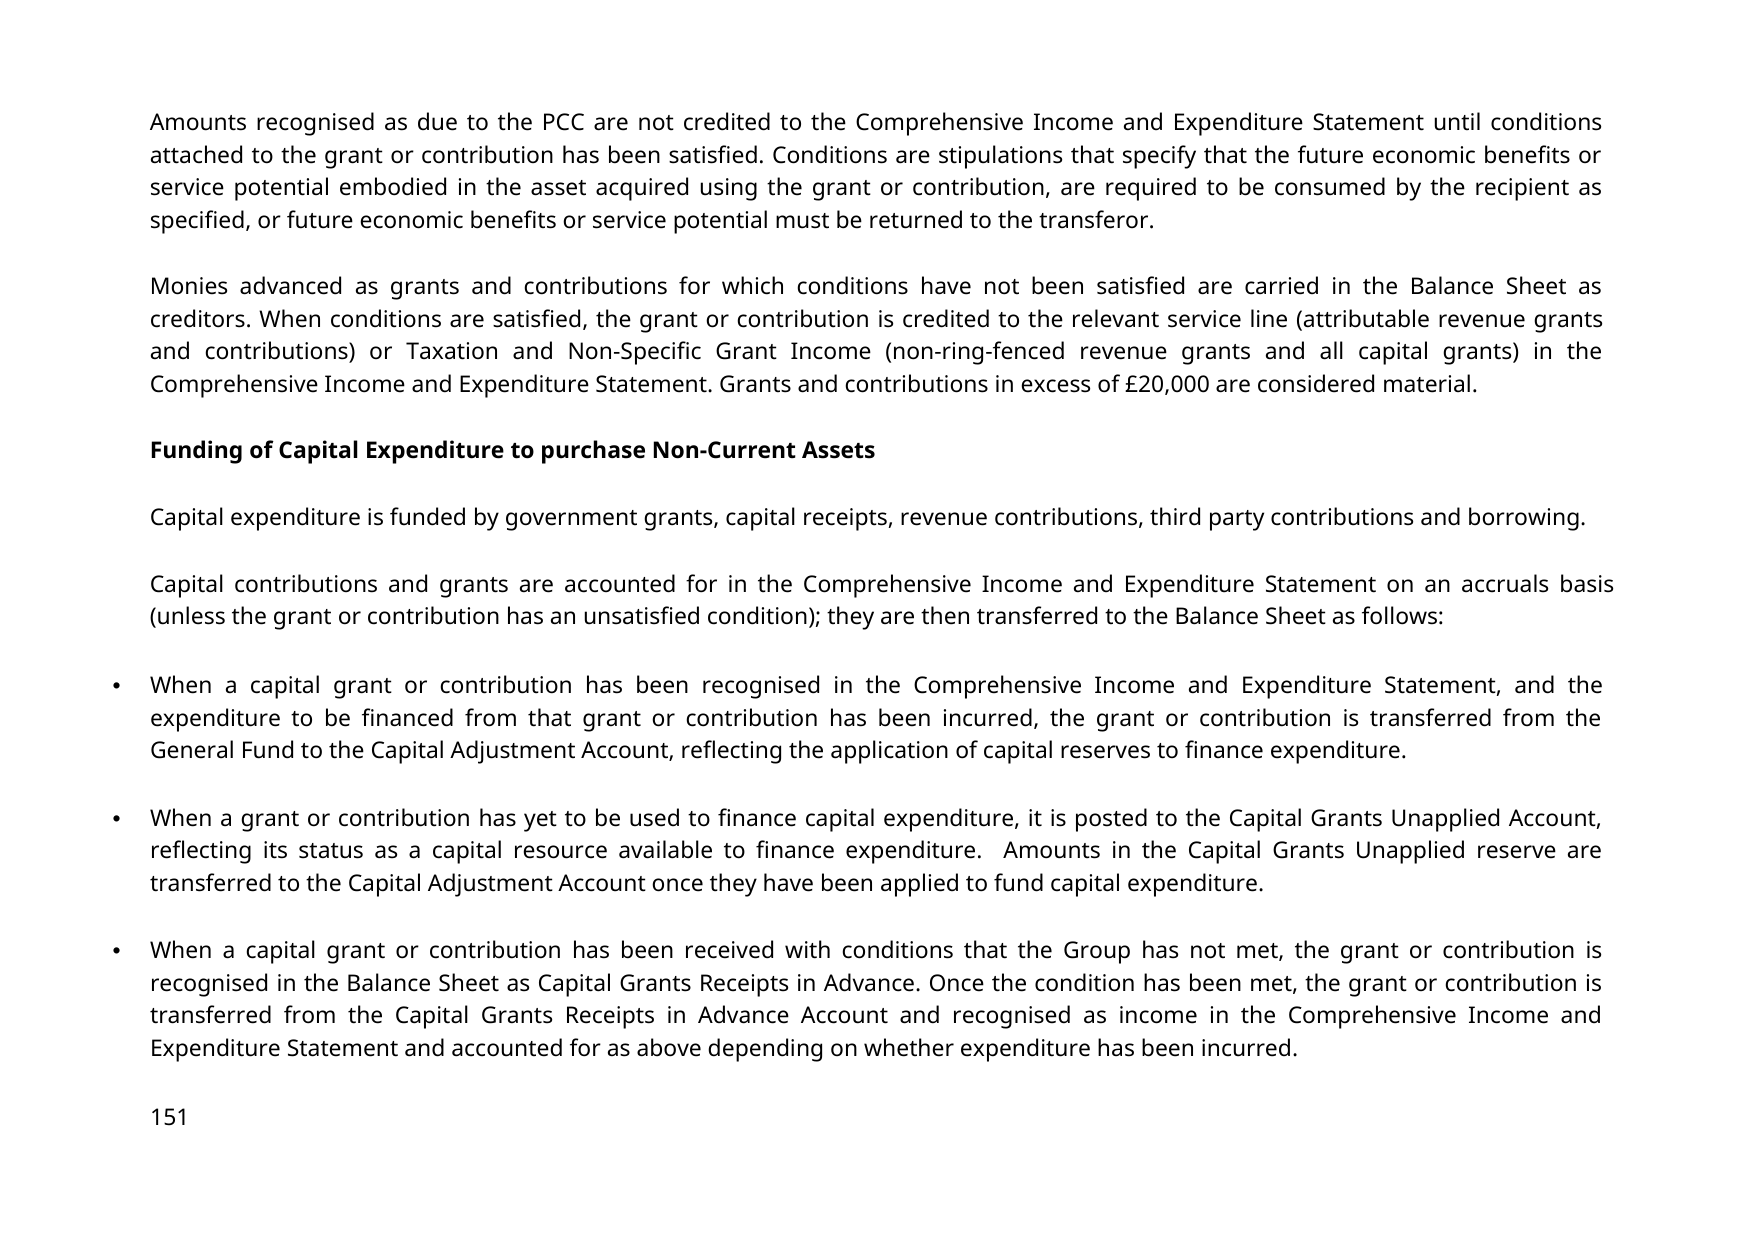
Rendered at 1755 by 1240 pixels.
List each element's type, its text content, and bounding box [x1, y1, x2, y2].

text Amounts recognised as due to the PCC are not credited to the Comprehensive Income and Expenditure Statement until conditions attached to the grant or contribution has been satisfied. Conditions are stipulations that specify that the future economic benefits or service potential embodied in the asset acquired using the grant or contribution, are required to be consumed by the recipient as specified, or future economic benefits or service potential must be returned to the transferor. [149, 106, 1604, 235]
text Monies advanced as grants and contributions for which conditions have not been satisfied are carried in the Balance Sheet as creditors. When conditions are satisfied, the grant or contribution is credited to the relevant service line (attributable revenue grants and contributions) or Taxation and Non-Specific Grant Income (non-ring-fenced revenue grants and all capital grants) in the Comprehensive Income and Expenditure Statement. Grants and contributions in excess of £20,000 are considered material. [149, 270, 1605, 399]
list When a capital grant or contribution has been recognised in the Comprehensive Income and Expenditure Statement, and the expenditure to be financed from that grant or contribution has been incurred, the grant or contribution is transferred from the General Fund to the Capital Adjustment Account, reflecting the application of capital reserves to finance expenditure. [112, 669, 1604, 766]
list When a grant or contribution has yet to be used to finance capital expenditure, it is posted to the Capital Grants Unapplied Account, reflecting its status as a capital resource available to finance expenditure. Amounts in the Capital Grants Unapplied reserve are transferred to the Capital Adjustment Account once they have been applied to fund capital expenditure. [112, 801, 1604, 898]
text Capital expenditure is funded by government grants, capital receipts, revenue contributions, third party contributions and borrowing. [149, 501, 1616, 533]
subtitle Funding of Capital Expenditure to purchase Non-Current Assets [149, 434, 1522, 465]
text Capital contributions and grants are accounted for in the Comprehensive Income and Expenditure Statement on an accruals basis (unless the grant or contribution has an unsatisfied condition); they are then transferred to the Balance Sheet as follows: [149, 568, 1616, 632]
list When a capital grant or contribution has been received with conditions that the Group has not met, the grant or contribution is recognised in the Balance Sheet as Capital Grants Receipts in Advance. Once the condition has been met, the grant or contribution is transferred from the Capital Grants Receipts in Advance Account and recognised as income in the Comprehensive Income and Expenditure Statement and accounted for as above depending on whether expenditure has been incurred. [112, 934, 1604, 1063]
